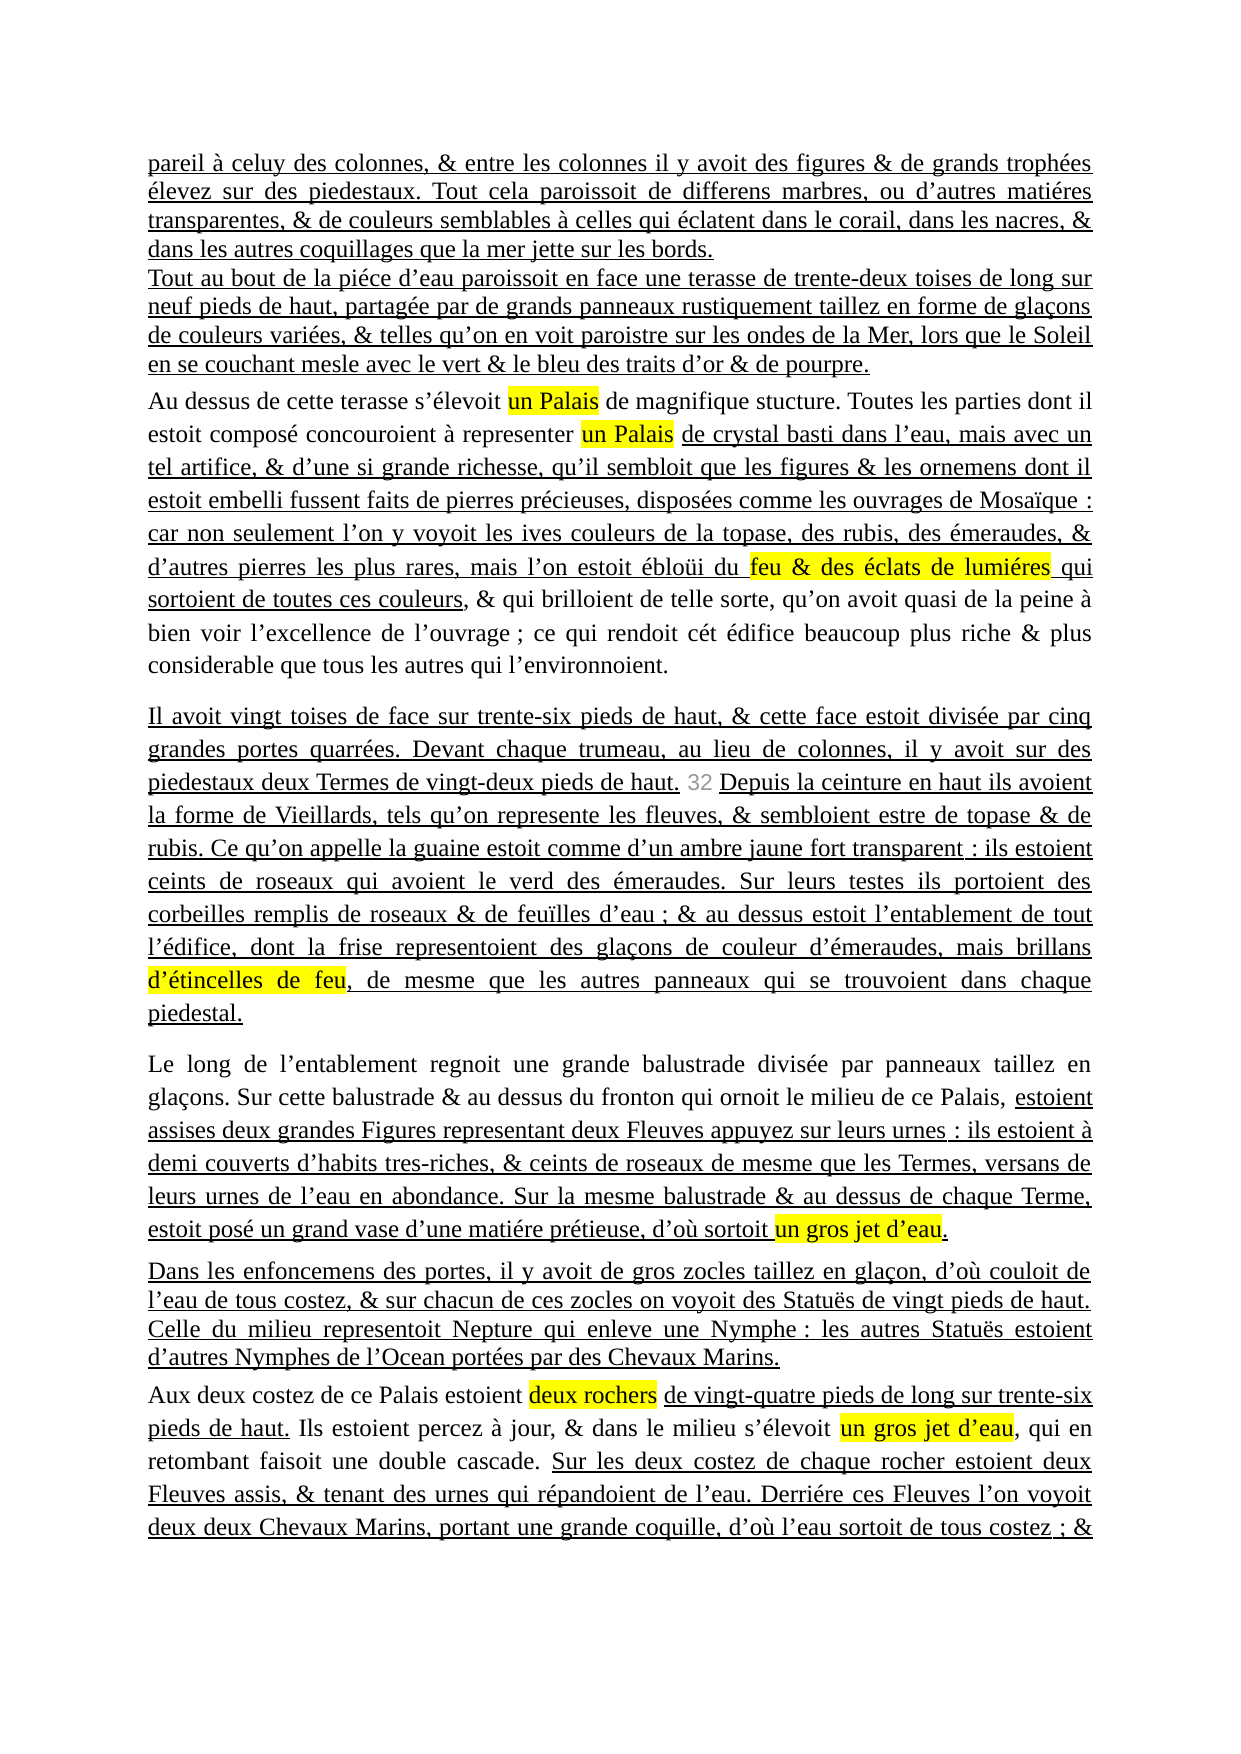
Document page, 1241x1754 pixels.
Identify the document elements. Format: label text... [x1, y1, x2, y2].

text d’autres Nymphes de l’Ocean portées par des Chevaux Marins. [148, 1340, 1093, 1371]
text neuf pieds de haut, partagée par de grands panneaux rustiquement taillez en forme de glaçons de couleurs variées, & telles qu’on en voit paroistre sur les ondes de la Mer, lors que le Soleil [148, 289, 1093, 345]
text ceints de roseaux qui avoient le verd des émeraudes. Sur leurs testes ils portoient des corbeilles remplis de roseaux & de feuïlles d’eau ; & au dessus estoit l’entablement de tout [148, 859, 1093, 924]
text Au dessus de cette terasse s’élevoit un Palais de magnifique stucture. Toutes les parties dont il estoit composé concouroient à representer un Palais de crystal basti dans l’eau, mais avec un tel artifice, & d’une si grande richesse, qu’il sembloit que les figures & les ornemens dont il estoit embelli fussent faits de pierres précieuses, disposées comme les ouvrages de Mosaïque : [148, 386, 1093, 511]
text Le long de l’entablement regnoit une grande balustrade divisée par panneaux taillez en glaçons. Sur cette balustrade & au dessus du fronton qui ornoit le milieu de ce Palais, estoient assises deux grandes Figures representant deux Fleuves appuyez sur leurs urnes : ils estoient à [148, 1049, 1093, 1140]
text transparentes, & de couleurs semblables à celles qui éclatent dans le corail, dans les nacres, & [148, 203, 1093, 230]
text sortoient de toutes ces couleurs, & qui brilloient de telle sorte, qu’on avoit quasi de la peine à bien voir l’excellence de l’ouvrage ; ce qui rendoit cét édifice beaucoup plus riche & plus considerable que tous les autres qui l’environnoient. [148, 578, 1093, 679]
text Il avoit vingt toises de face sur trente-six pieds de haut, & cette face estoit divisée par cinq grandes portes quarrées. Devant chaque trumeau, au lieu de colonnes, il y avoit sur des piedestaux deux Termes de vingt-deux pieds de haut. 32 Depuis la ceinture en haut ils avoient la forme de Vieillards, tels qu’on represente les fleuves, & sembloient estre de topase & de rubis. Ce qu’on appelle la guaine estoit comme d’un ambre jaune fort transparent : ils estoient [148, 701, 1093, 858]
text Dans les enfoncemens des portes, il y avoit de gros zocles taillez en glaçon, d’où couloit de l’eau de tous costez, & sur chacun de ces zocles on voyoit des Statuës de vingt pieds de haut. Celle du milieu representoit Nepture qui enleve une Nymphe : les autres Statuës estoient [148, 1256, 1093, 1339]
text dans les autres coquillages que la mer jette sur les bords. [148, 232, 1093, 263]
text Aux deux costez de ce Palais estoient deux rochers de vingt-quatre pieds de long sur trente-six pieds de haut. Ils estoient percez à jour, & dans le milieu s’élevoit un gros jet d’eau, qui en retombant faisoit une double cascade. Sur les deux costez de chaque rocher estoient deux Fleuves assis, & tenant des urnes qui répandoient de l’eau. Derriére ces Fleuves l’on voyoit deux deux Chevaux Marins, portant une grande coquille, d’où l’eau sortoit de tous costez ; & [148, 1380, 1093, 1537]
text l’édifice, dont la frise representoient des glaçons de couleur d’émeraudes, mais brillans d’étincelles de feu, de mesme que les autres panneaux qui se trouvoient dans chaque piedestal. [148, 926, 1093, 1027]
text en se couchant mesle avec le vert & le bleu des traits d’or & de pourpre. [148, 347, 1093, 378]
text pareil à celuy des colonnes, & entre les colonnes il y avoit des figures & de grands trophées [148, 148, 1093, 173]
text élevez sur des piedestaux. Tout cela paroissoit de differens marbres, ou d’autres matiéres [148, 174, 1093, 201]
text car non seulement l’on y voyoit les ives couleurs de la topase, des rubis, des émeraudes, & d’autres pierres les plus rares, mais l’on estoit ébloüi du feu & des éclats de lumiéres qui [148, 512, 1093, 577]
text Tout au bout de la piéce d’eau paroissoit en face une terasse de trente-deux toises de long sur [148, 263, 1093, 288]
text demi couverts d’habits tres-riches, & ceints de roseaux de mesme que les Termes, versans de leurs urnes de l’eau en abondance. Sur la mesme balustrade & au dessus de chaque Terme, estoit posé un grand vase d’une matiére prétieuse, d’où sortoit un gros jet d’eau. [148, 1141, 1093, 1243]
